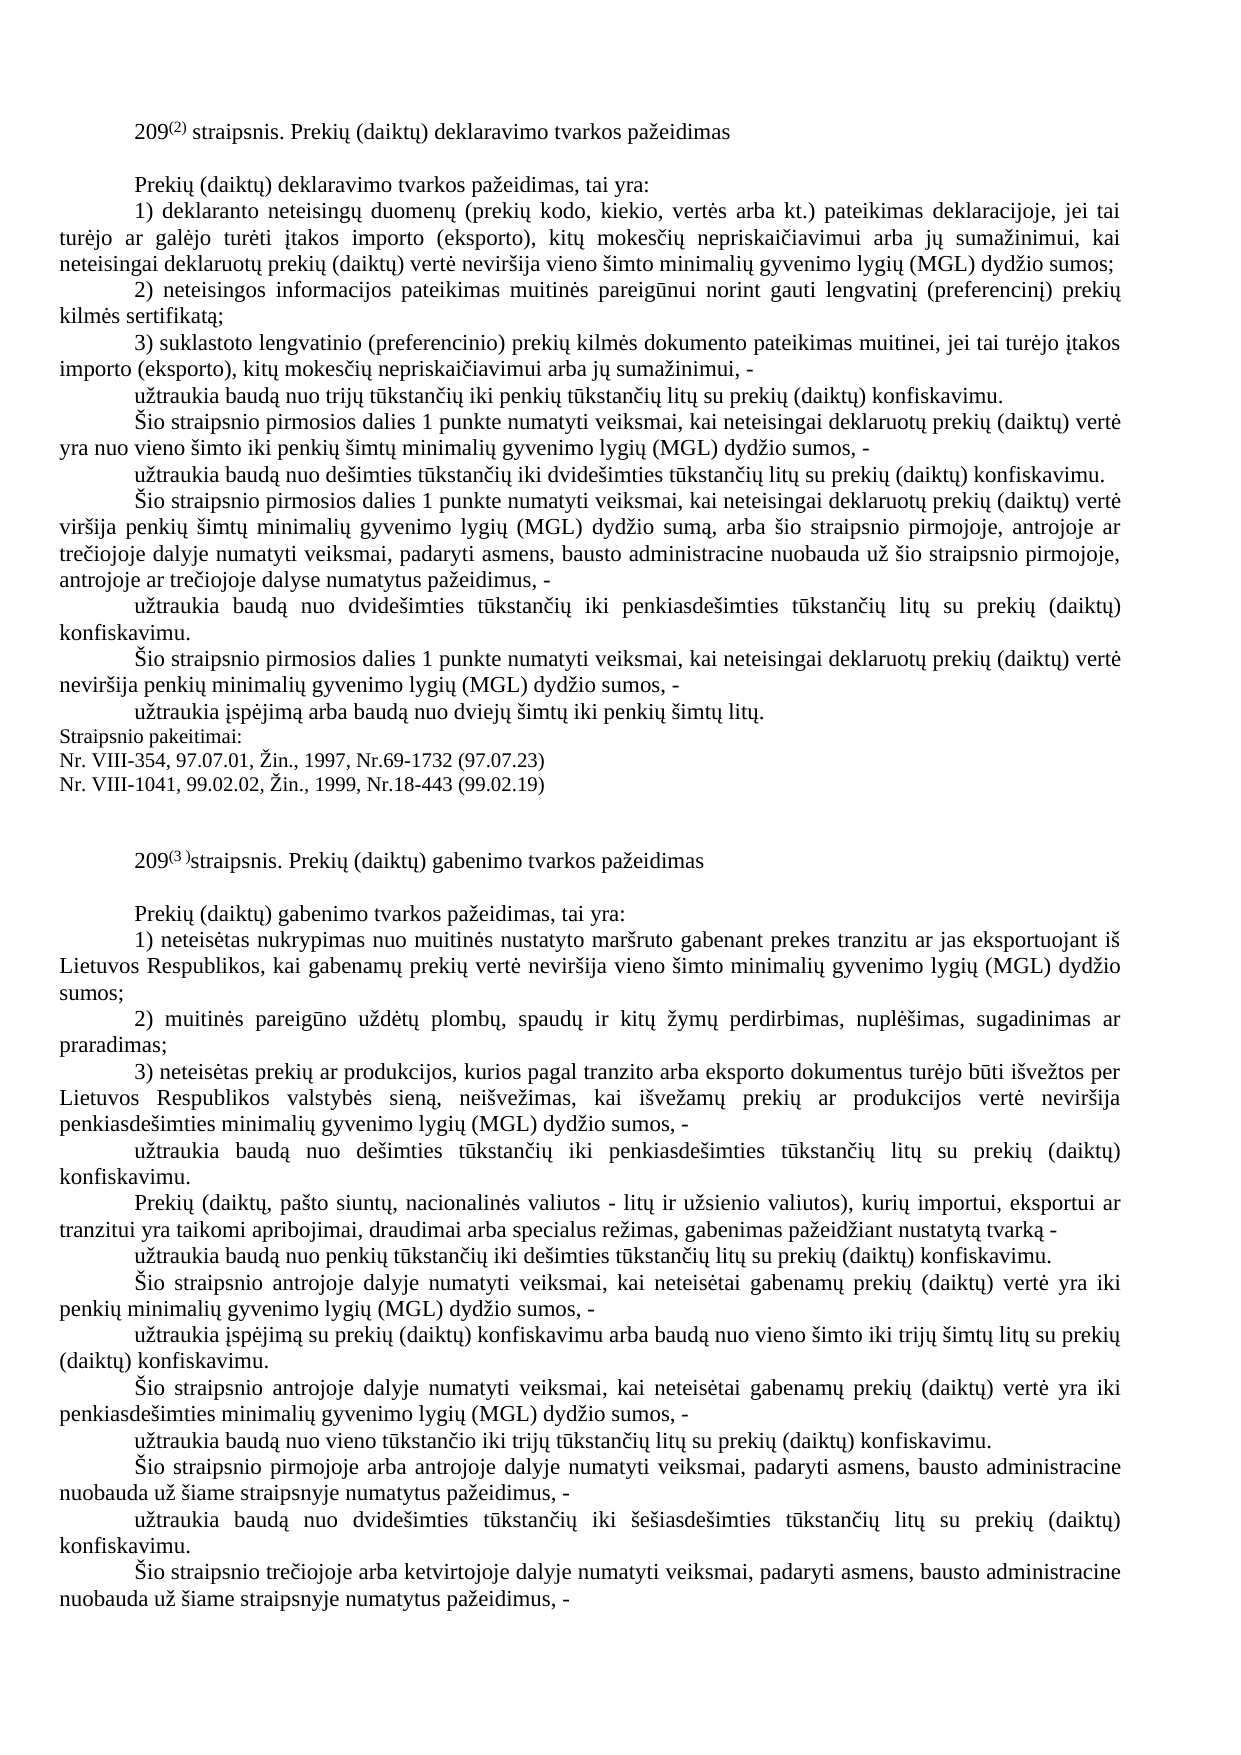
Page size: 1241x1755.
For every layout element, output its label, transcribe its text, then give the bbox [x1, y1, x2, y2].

text užtraukia baudą nuo trijų tūkstančių iki penkių tūkstančių litų su prekių (daiktų) konfiskavimu. [59, 382, 1122, 408]
text Šio straipsnio pirmosios dalies 1 punkte numatyti veiksmai, kai neteisingai deklaruotų prekių (daiktų) vertė yra nuo vieno šimto iki penkių šimtų minimalių gyvenimo lygių (MGL) dydžio sumos, - [59, 408, 1122, 461]
text užtraukia baudą nuo penkių tūkstančių iki dešimties tūkstančių litų su prekių (daiktų) konfiskavimu. [59, 1242, 1122, 1268]
text Šio straipsnio pirmosios dalies 1 punkte numatyti veiksmai, kai neteisingai deklaruotų prekių (daiktų) vertė viršija penkių šimtų minimalių gyvenimo lygių (MGL) dydžio sumą, arba šio straipsnio pirmojoje, antrojoje ar trečiojoje dalyje numatyti veiksmai, padaryti asmens, bausto administracine nuobauda už šio straipsnio pirmojoje, antrojoje ar trečiojoje dalyse numatytus pažeidimus, - [59, 487, 1122, 592]
text 1) deklaranto neteisingų duomenų (prekių kodo, kiekio, vertės arba kt.) pateikimas deklaracijoje, jei tai turėjo ar galėjo turėti įtakos importo (eksporto), kitų mokesčių nepriskaičiavimui arba jų sumažinimui, kai neteisingai deklaruotų prekių (daiktų) vertė neviršija vieno šimto minimalių gyvenimo lygių (MGL) dydžio sumos; [59, 197, 1122, 276]
text užtraukia įspėjimą su prekių (daiktų) konfiskavimu arba baudą nuo vieno šimto iki trijų šimtų litų su prekių (daiktų) konfiskavimu. [59, 1321, 1122, 1374]
text užtraukia baudą nuo dvidešimties tūkstančių iki šešiasdešimties tūkstančių litų su prekių (daiktų) konfiskavimu. [59, 1506, 1122, 1558]
text užtraukia baudą nuo vieno tūkstančio iki trijų tūkstančių litų su prekių (daiktų) konfiskavimu. [59, 1427, 1122, 1453]
text 2) neteisingos informacijos pateikimas muitinės pareigūnui norint gauti lengvatinį (preferencinį) prekių kilmės sertifikatą; [59, 276, 1122, 329]
text Šio straipsnio antrojoje dalyje numatyti veiksmai, kai neteisėtai gabenamų prekių (daiktų) vertė yra iki penkiasdešimties minimalių gyvenimo lygių (MGL) dydžio sumos, - [59, 1374, 1122, 1427]
text Prekių (daiktų) gabenimo tvarkos pažeidimas, tai yra: [59, 899, 1122, 926]
text užtraukia baudą nuo dvidešimties tūkstančių iki penkiasdešimties tūkstančių litų su prekių (daiktų) konfiskavimu. [59, 592, 1122, 645]
text 1) neteisėtas nukrypimas nuo muitinės nustatyto maršruto gabenant prekes tranzitu ar jas eksportuojant iš Lietuvos Respublikos, kai gabenamų prekių vertė neviršija vieno šimto minimalių gyvenimo lygių (MGL) dydžio sumos; [59, 926, 1122, 1005]
text Šio straipsnio antrojoje dalyje numatyti veiksmai, kai neteisėtai gabenamų prekių (daiktų) vertė yra iki penkių minimalių gyvenimo lygių (MGL) dydžio sumos, - [59, 1268, 1122, 1321]
text Prekių (daiktų, pašto siuntų, nacionalinės valiutos - litų ir užsienio valiutos), kurių importui, eksportui ar tranzitui yra taikomi apribojimai, draudimai arba specialus režimas, gabenimas pažeidžiant nustatytą tvarką - [59, 1189, 1122, 1242]
text 3) neteisėtas prekių ar produkcijos, kurios pagal tranzito arba eksporto dokumentus turėjo būti išvežtos per Lietuvos Respublikos valstybės sieną, neišvežimas, kai išvežamų prekių ar produkcijos vertė neviršija penkiasdešimties minimalių gyvenimo lygių (MGL) dydžio sumos, - [59, 1058, 1122, 1137]
text Nr. VIII-1041, 99.02.02, Žin., 1999, Nr.18-443 (99.02.19) [59, 772, 1122, 796]
text Šio straipsnio pirmosios dalies 1 punkte numatyti veiksmai, kai neteisingai deklaruotų prekių (daiktų) vertė neviršija penkių minimalių gyvenimo lygių (MGL) dydžio sumos, - [59, 645, 1122, 698]
text 2) muitinės pareigūno uždėtų plombų, spaudų ir kitų žymų perdirbimas, nuplėšimas, sugadinimas ar praradimas; [59, 1005, 1122, 1058]
text užtraukia įspėjimą arba baudą nuo dviejų šimtų iki penkių šimtų litų. [59, 698, 1122, 724]
text Straipsnio pakeitimai: [59, 724, 1122, 748]
text užtraukia baudą nuo dešimties tūkstančių iki dvidešimties tūkstančių litų su prekių (daiktų) konfiskavimu. [59, 461, 1122, 487]
text Nr. VIII-354, 97.07.01, Žin., 1997, Nr.69-1732 (97.07.23) [59, 748, 1122, 772]
text Šio straipsnio trečiojoje arba ketvirtojoje dalyje numatyti veiksmai, padaryti asmens, bausto administracine nuobauda už šiame straipsnyje numatytus pažeidimus, - [59, 1558, 1122, 1611]
text 209(2) straipsnis. Prekių (daiktų) deklaravimo tvarkos pažeidimas [59, 118, 1122, 144]
text 209(3 )straipsnis. Prekių (daiktų) gabenimo tvarkos pažeidimas [59, 847, 1122, 873]
text užtraukia baudą nuo dešimties tūkstančių iki penkiasdešimties tūkstančių litų su prekių (daiktų) konfiskavimu. [59, 1137, 1122, 1189]
text 3) suklastoto lengvatinio (preferencinio) prekių kilmės dokumento pateikimas muitinei, jei tai turėjo įtakos importo (eksporto), kitų mokesčių nepriskaičiavimui arba jų sumažinimui, - [59, 329, 1122, 382]
text Prekių (daiktų) deklaravimo tvarkos pažeidimas, tai yra: [59, 171, 1122, 197]
text Šio straipsnio pirmojoje arba antrojoje dalyje numatyti veiksmai, padaryti asmens, bausto administracine nuobauda už šiame straipsnyje numatytus pažeidimus, - [59, 1453, 1122, 1506]
